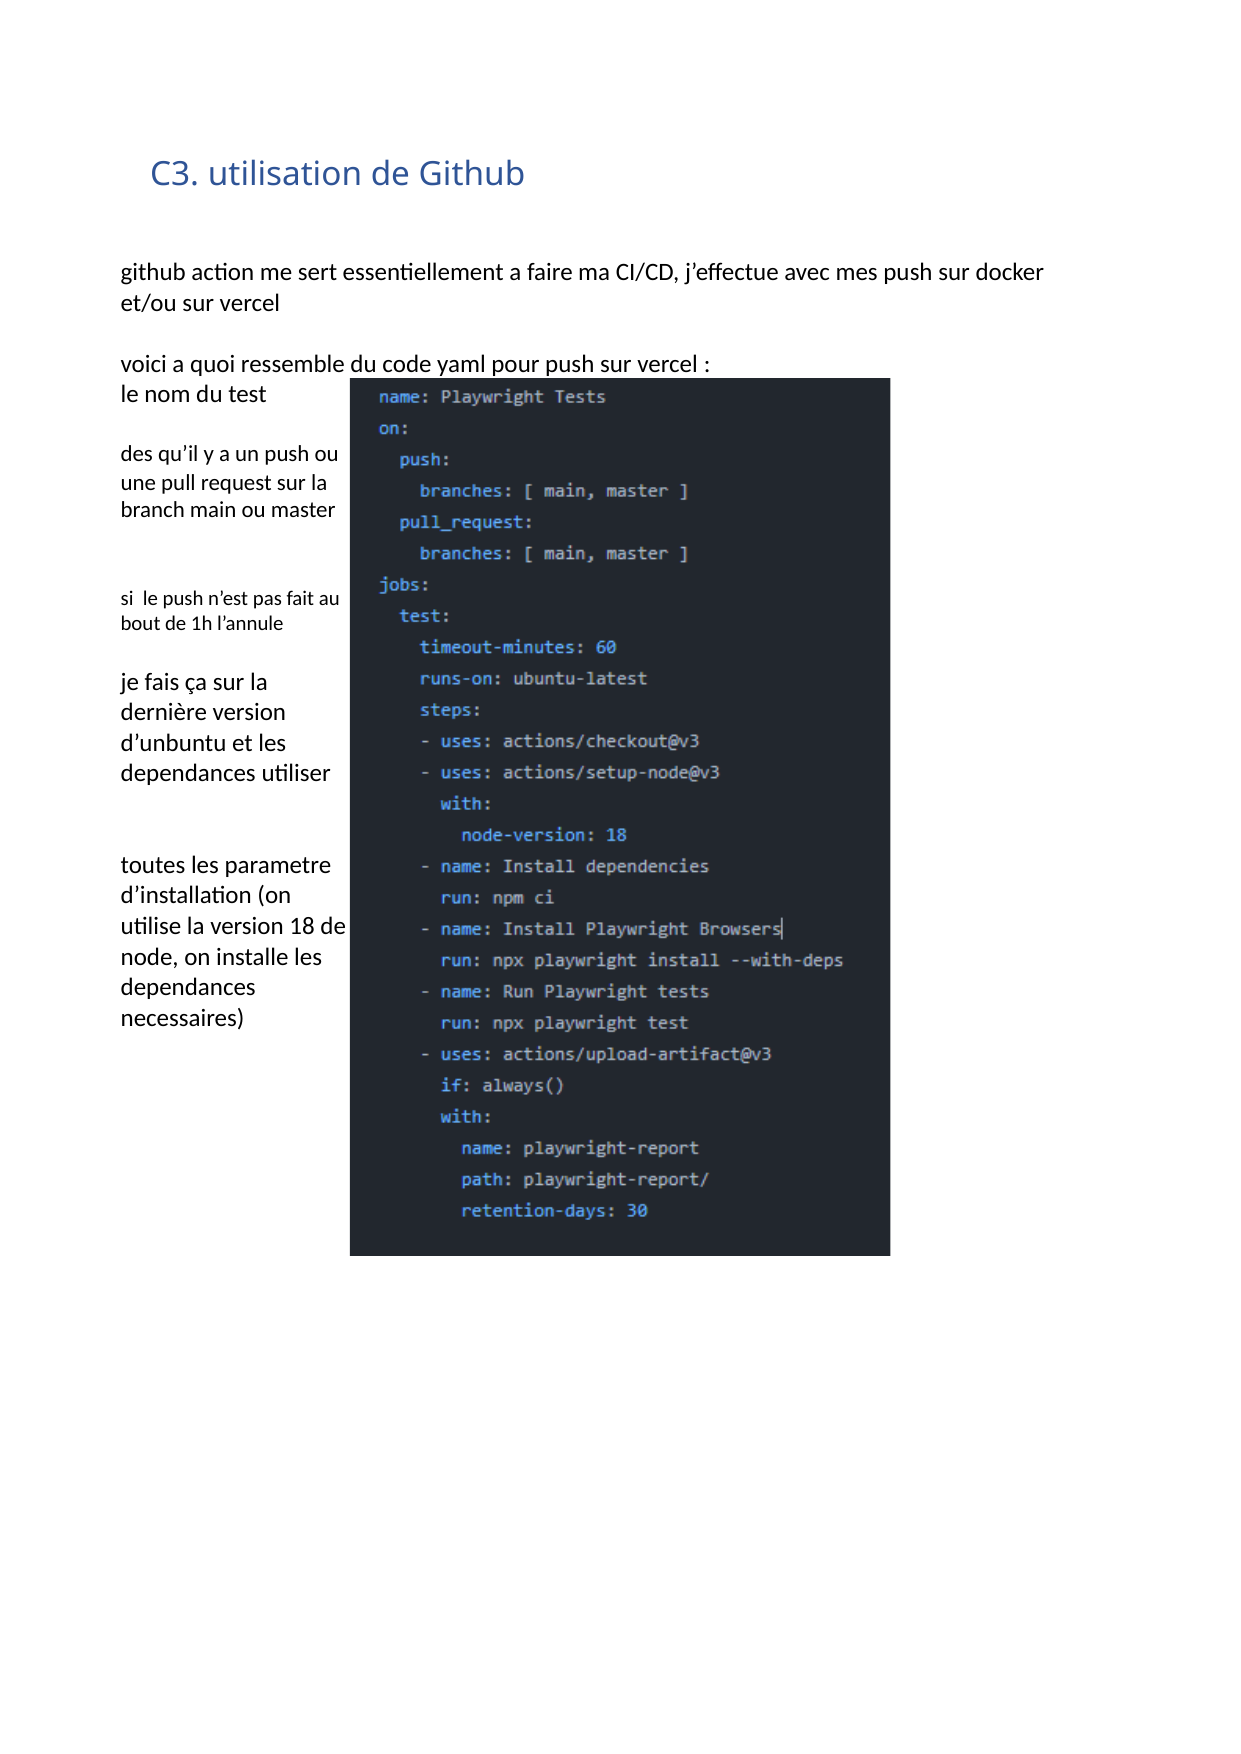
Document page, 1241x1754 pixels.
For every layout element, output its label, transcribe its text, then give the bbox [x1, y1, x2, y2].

text le nom du test [120, 378, 349, 409]
text si le push n’est pas fait au bout de 1h l’annule [120, 585, 349, 636]
text [891, 585, 1090, 636]
text [891, 849, 1090, 1032]
text je fais ça sur la dernière version d’unbuntu et les dependances utiliser [120, 666, 349, 788]
text toutes les parametre d’installation (on utilise la version 18 de node, on installe les dependances necessaires) [120, 849, 349, 1032]
text [891, 439, 1090, 524]
subtitle C3. utilisation de Github [150, 150, 1090, 195]
text des qu’il y a un push ou une pull request sur la branch main ou master [120, 439, 349, 524]
text [891, 378, 1090, 409]
text [891, 666, 1090, 788]
text github action me sert essentiellement a faire ma CI/CD, j’effectue avec mes push sur docker et/ou sur vercel [120, 256, 1090, 317]
text voici a quoi ressemble du code yaml pour push sur vercel : [120, 348, 1090, 378]
picture [349, 378, 891, 1256]
